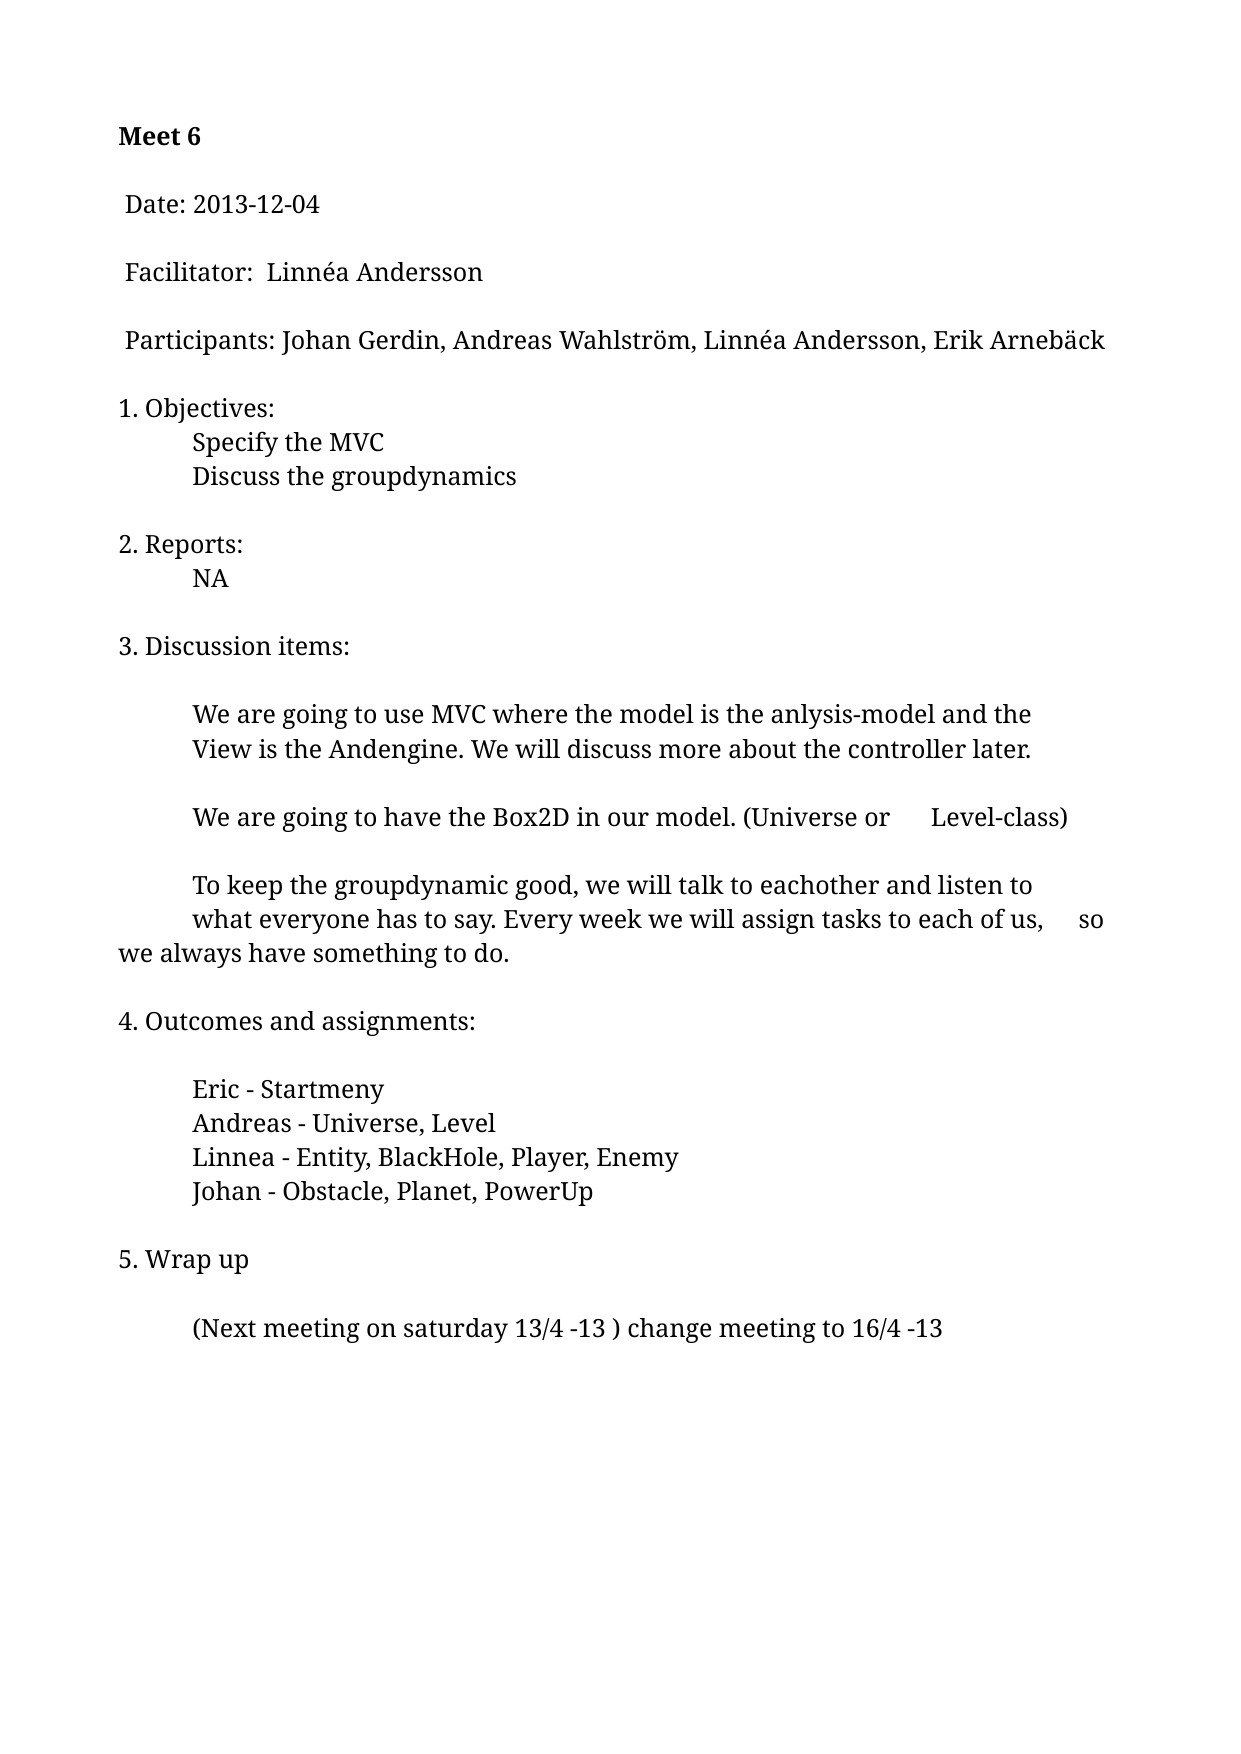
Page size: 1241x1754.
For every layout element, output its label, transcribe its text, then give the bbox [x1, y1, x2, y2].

text To keep the groupdynamic good, we will talk to eachother and listen to what everyone has to say. Every week we will assign tasks to each of us, so we always have something to do. 4. Outcomes and assignments: [118, 867, 1122, 1072]
text We are going to have the Box2D in our model. (Universe or Level-class) [118, 799, 1122, 833]
text Linnea - Entity, BlackHole, Player, Enemy [118, 1140, 1122, 1174]
text We are going to use MVC where the model is the anlysis-model and the View is the Andengine. We will discuss more about the controller later. [118, 697, 1122, 765]
text Johan - Obstacle, Planet, PowerUp 5. Wrap up (Next meeting on saturday 13/4 -13 ) change meeting to 16/4 -13 [118, 1174, 1122, 1412]
text Meet 6 [118, 118, 1122, 152]
text Date: 2013-12-04 Facilitator: Linnéa Andersson Participants: Johan Gerdin, Andreas Wahlström, Linnéa Andersson, Erik Arnebäck 1. Objectives: [118, 152, 1122, 425]
text NA 3. Discussion items: [118, 561, 1122, 663]
text 2. Reports: [118, 493, 1122, 561]
text Specify the MVC [118, 425, 1122, 459]
text Eric - Startmeny [118, 1072, 1122, 1106]
text Discuss the groupdynamics [118, 459, 1122, 493]
text Andreas - Universe, Level [118, 1106, 1122, 1140]
